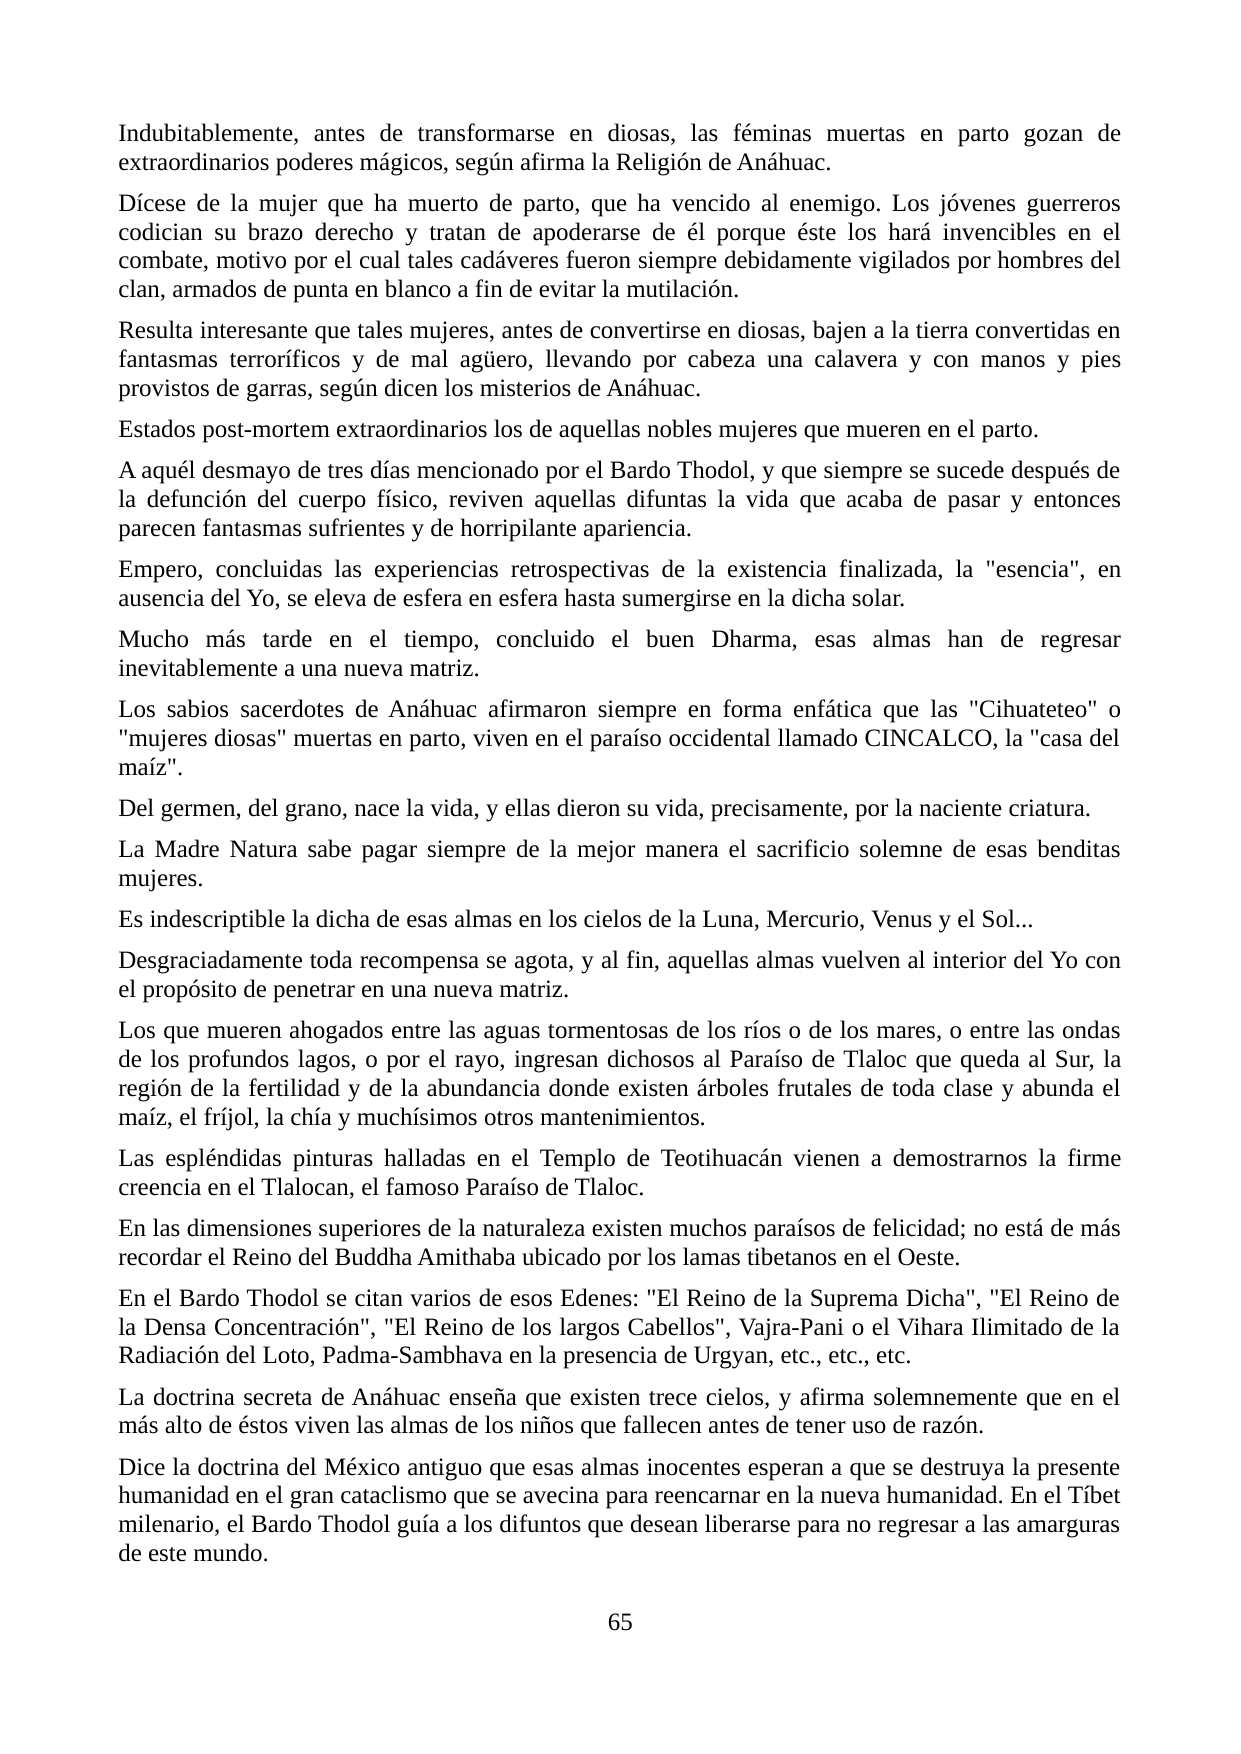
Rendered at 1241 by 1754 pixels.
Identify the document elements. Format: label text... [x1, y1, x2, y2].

text Dícese de la mujer que ha muerto de parto, que ha vencido al enemigo. Los jóvenes guerreros codician su brazo derecho y tratan de apoderarse de él porque éste los hará invencibles en el combate, motivo por el cual tales cadáveres fueron siempre debidamente vigilados por hombres del clan, armados de punta en blanco a fin de evitar la mutilación. [118, 188, 1122, 303]
text A aquél desmayo de tres días mencionado por el Bardo Thodol, y que siempre se sucede después de la defunción del cuerpo físico, reviven aquellas difuntas la vida que acaba de pasar y entonces parecen fantasmas sufrientes y de horripilante apariencia. [118, 456, 1122, 542]
text Indubitablemente, antes de transformarse en diosas, las féminas muertas en parto gozan de extraordinarios poderes mágicos, según afirma la Religión de Anáhuac. [118, 118, 1122, 176]
text Estados post-mortem extraordinarios los de aquellas nobles mujeres que mueren en el parto. [118, 414, 1122, 443]
text En el Bardo Thodol se citan varios de esos Edenes: "El Reino de la Suprema Dicha", "El Reino de la Densa Concentración", "El Reino de los largos Cabellos", Vajra-Pani o el Vihara Ilimitado de la Radiación del Loto, Padma-Sambhava en la presencia de Urgyan, etc., etc., etc. [118, 1283, 1122, 1369]
text En las dimensiones superiores de la naturaleza existen muchos paraísos de felicidad; no está de más recordar el Reino del Buddha Amithaba ubicado por los lamas tibetanos en el Oeste. [118, 1213, 1122, 1271]
text Desgraciadamente toda recompensa se agota, y al fin, aquellas almas vuelven al interior del Yo con el propósito de penetrar en una nueva matriz. [118, 946, 1122, 1003]
text Empero, concluidas las experiencias retrospectivas de la existencia finalizada, la "esencia", en ausencia del Yo, se eleva de esfera en esfera hasta sumergirse en la dicha solar. [118, 554, 1122, 612]
text Resulta interesante que tales mujeres, antes de convertirse en diosas, bajen a la tierra convertidas en fantasmas terroríficos y de mal agüero, llevando por cabeza una calavera y con manos y pies provistos de garras, según dicen los misterios de Anáhuac. [118, 316, 1122, 402]
text Dice la doctrina del México antiguo que esas almas inocentes esperan a que se destruya la presente humanidad en el gran cataclismo que se avecina para reencarnar en la nueva humanidad. En el Tíbet milenario, el Bardo Thodol guía a los difuntos que desean liberarse para no regresar a las amarguras de este mundo. [118, 1452, 1122, 1567]
text Mucho más tarde en el tiempo, concluido el buen Dharma, esas almas han de regresar inevitablemente a una nueva matriz. [118, 624, 1122, 682]
text La Madre Natura sabe pagar siempre de la mejor manera el sacrificio solemne de esas benditas mujeres. [118, 834, 1122, 892]
text Del germen, del grano, nace la vida, y ellas dieron su vida, precisamente, por la naciente criatura. [118, 793, 1122, 822]
text Las espléndidas pinturas halladas en el Templo de Teotihuacán vienen a demostrarnos la firme creencia en el Tlalocan, el famoso Paraíso de Tlaloc. [118, 1143, 1122, 1201]
text Los que mueren ahogados entre las aguas tormentosas de los ríos o de los mares, o entre las ondas de los profundos lagos, o por el rayo, ingresan dichosos al Paraíso de Tlaloc que queda al Sur, la región de la fertilidad y de la abundancia donde existen árboles frutales de toda clase y abunda el maíz, el fríjol, la chía y muchísimos otros mantenimientos. [118, 1016, 1122, 1131]
text La doctrina secreta de Anáhuac enseña que existen trece cielos, y afirma solemnemente que en el más alto de éstos viven las almas de los niños que fallecen antes de tener uso de razón. [118, 1382, 1122, 1439]
text Es indescriptible la dicha de esas almas en los cielos de la Luna, Mercurio, Venus y el Sol... [118, 904, 1122, 933]
text Los sabios sacerdotes de Anáhuac afirmaron siempre en forma enfática que las "Cihuateteo" o "mujeres diosas" muertas en parto, viven en el paraíso occidental llamado CINCALCO, la "casa del maíz". [118, 694, 1122, 781]
